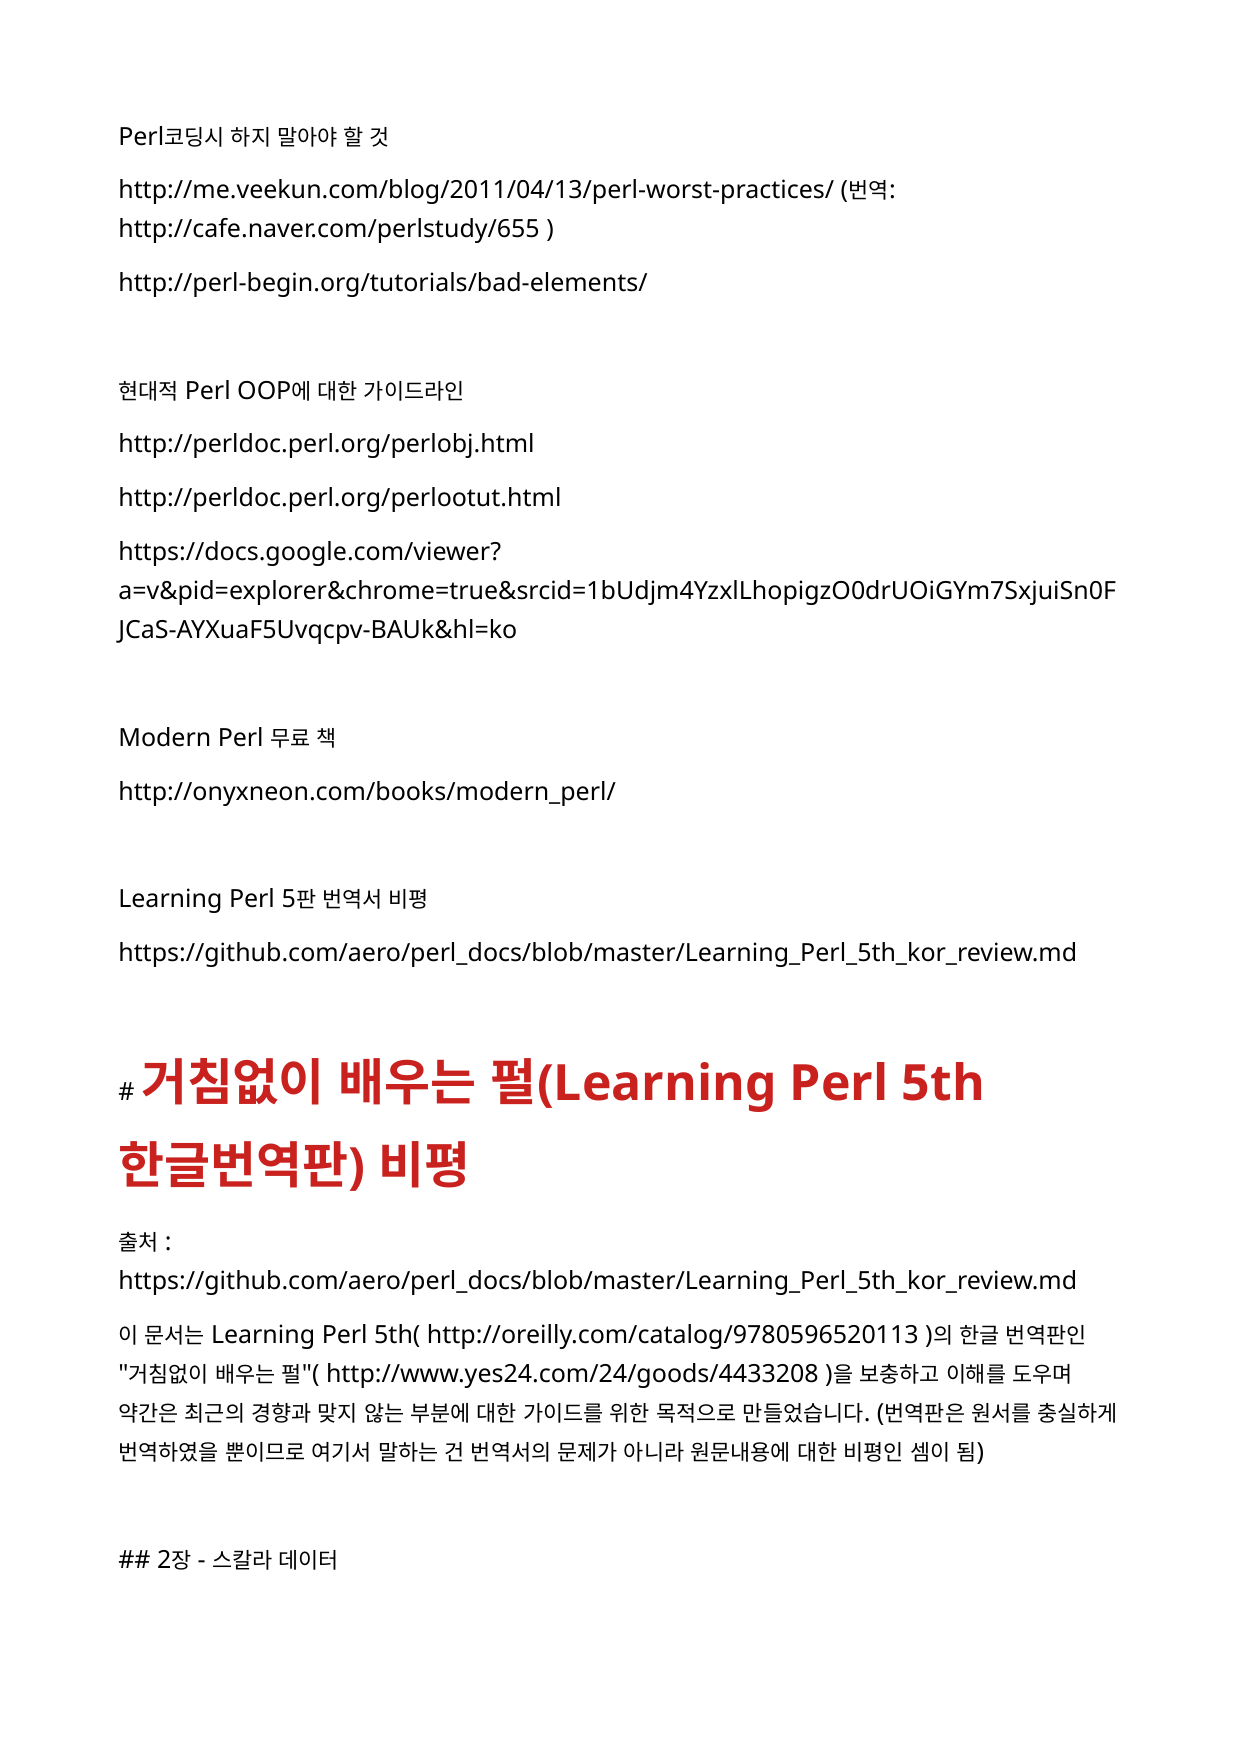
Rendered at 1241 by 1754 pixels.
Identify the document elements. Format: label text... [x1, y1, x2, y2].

text http://onyxneon.com/books/modern_perl/ [118, 773, 1122, 807]
text Perl코딩시 하지 말아야 할 것 [118, 118, 1122, 152]
text 이 문서는 Learning Perl 5th( http://oreilly.com/catalog/9780596520113 )의 한글 번역판인 "거침없이 배우는 펄"( http://www.yes24.com/24/goods/4433208 )을 보충하고 이해를 도우며 약간은 최근의 경향과 맞지 않는 부분에 대한 가이드를 위한 목적으로 만들었습니다. (번역판은 원서를 충실하게 번역하였을 뿐이므로 여기서 말하는 건 번역서의 문제가 아니라 원문내용에 대한 비평인 셈이 됨) [118, 1316, 1122, 1468]
text https://docs.google.com/viewer?a=v&pid=explorer&chrome=true&srcid=1bUdjm4YzxlLhopigzO0drUOiGYm7SxjuiSn0FJCaS-AYXuaF5Uvqcpv-BAUk&hl=ko [118, 533, 1122, 646]
text http://perldoc.perl.org/perlobj.html [118, 426, 1122, 460]
text Learning Perl 5판 번역서 비평 [118, 881, 1122, 915]
text 출처 : https://github.com/aero/perl_docs/blob/master/Learning_Perl_5th_kor_review.md [118, 1223, 1122, 1297]
text http://perl-begin.org/tutorials/bad-elements/ [118, 265, 1122, 299]
text https://github.com/aero/perl_docs/blob/master/Learning_Perl_5th_kor_review.md [118, 934, 1122, 968]
text # 거침없이 배우는 펄(Learning Perl 5th 한글번역판) 비평 [118, 1042, 1122, 1198]
text http://me.veekun.com/blog/2011/04/13/perl-worst-practices/ (번역: http://cafe.naver.com/perlstudy/655 ) [118, 172, 1122, 245]
text Modern Perl 무료 책 [118, 719, 1122, 753]
text 현대적 Perl OOP에 대한 가이드라인 [118, 372, 1122, 406]
text http://perldoc.perl.org/perlootut.html [118, 480, 1122, 514]
text ## 2장 - 스칼라 데이터 [118, 1541, 1122, 1576]
